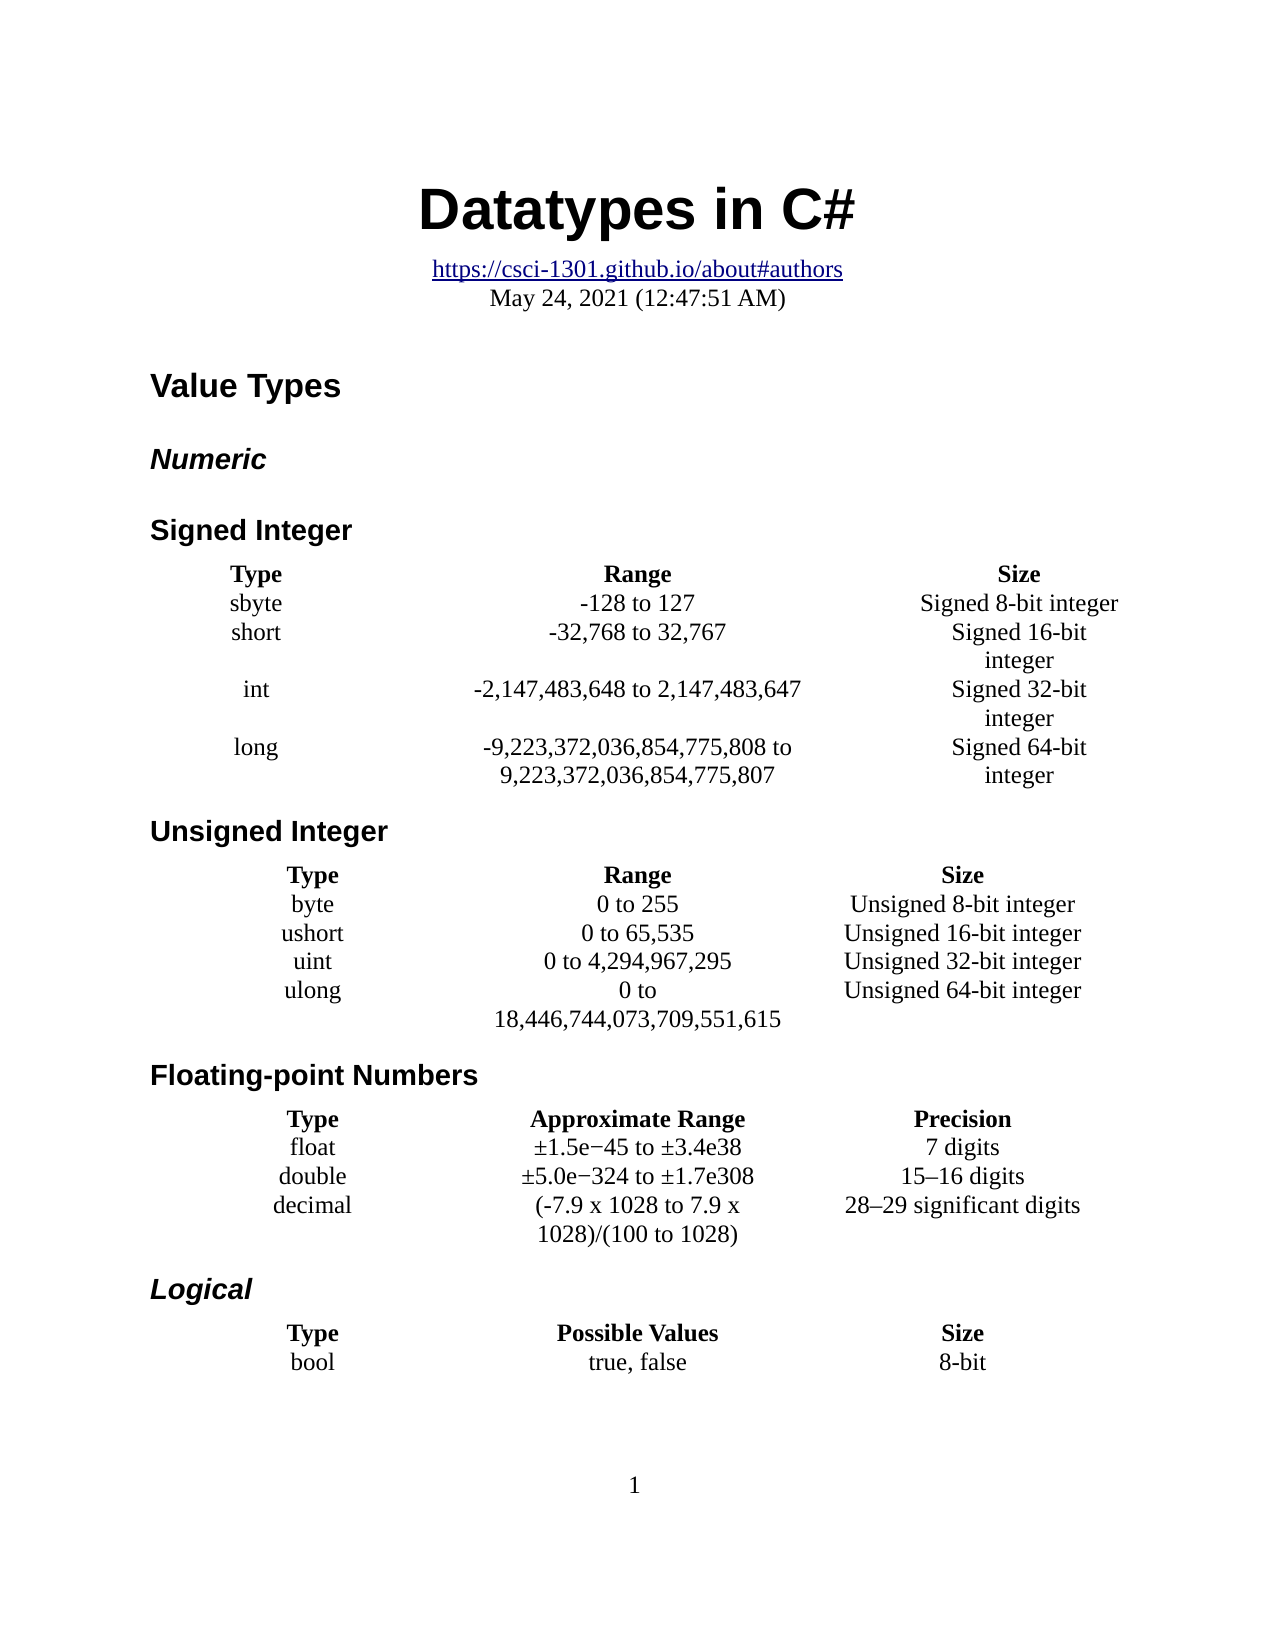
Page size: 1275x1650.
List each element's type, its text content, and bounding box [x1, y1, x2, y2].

subtitle Unsigned Integer [150, 814, 1125, 848]
subtitle Numeric [150, 442, 1125, 476]
table_header Size [913, 559, 1125, 588]
table_cell ±1.5e−45 to ±3.4e38 [475, 1133, 800, 1161]
subtitle Signed Integer [150, 513, 1125, 547]
table_header Approximate Range [475, 1104, 800, 1132]
table_header Size [800, 860, 1125, 889]
table_cell Signed 32-bit integer [913, 674, 1125, 732]
table_cell bool [150, 1347, 475, 1376]
table_header Type [150, 1319, 475, 1347]
table_cell Unsigned 64-bit integer [800, 975, 1125, 1033]
table_cell long [150, 732, 362, 789]
table_header Type [150, 1104, 475, 1132]
table_cell -9,223,372,036,854,775,808 to 9,223,372,036,854,775,807 [362, 732, 913, 789]
table_cell float [150, 1133, 475, 1161]
table_cell (-7.9 x 1028 to 7.9 x 1028)/(100 to 1028) [475, 1190, 800, 1247]
table_cell 0 to 18,446,744,073,709,551,615 [475, 975, 800, 1033]
table_cell sbyte [150, 588, 362, 617]
table_cell ±5.0e−324 to ±1.7e308 [475, 1161, 800, 1190]
table_cell byte [150, 889, 475, 918]
table_header Type [150, 860, 475, 889]
table_header Range [362, 559, 913, 588]
table_cell Signed 16-bit integer [913, 617, 1125, 674]
subtitle Logical [150, 1272, 1125, 1306]
table_cell Unsigned 32-bit integer [800, 946, 1125, 975]
text May 24, 2021 (12:47:51 AM) [150, 283, 1125, 312]
table_cell short [150, 617, 362, 674]
table_cell ulong [150, 975, 475, 1033]
table_cell 8-bit [800, 1347, 1125, 1376]
text https://csci-1301.github.io/about#authors [150, 254, 1125, 283]
table_cell 0 to 4,294,967,295 [475, 946, 800, 975]
table_cell 15–16 digits [800, 1161, 1125, 1190]
table_cell Signed 8-bit integer [913, 588, 1125, 617]
table_cell double [150, 1161, 475, 1190]
table_header Range [475, 860, 800, 889]
table_cell int [150, 674, 362, 732]
table_cell 28–29 significant digits [800, 1190, 1125, 1247]
title Datatypes in C# [150, 175, 1125, 242]
subtitle Floating-point Numbers [150, 1058, 1125, 1091]
table_cell Signed 64-bit integer [913, 732, 1125, 789]
table_cell -128 to 127 [362, 588, 913, 617]
table_cell 0 to 65,535 [475, 918, 800, 946]
table_cell Unsigned 8-bit integer [800, 889, 1125, 918]
table_header Precision [800, 1104, 1125, 1132]
table_cell decimal [150, 1190, 475, 1247]
table_cell 7 digits [800, 1133, 1125, 1161]
subtitle Value Types [150, 366, 1125, 404]
table_cell -2,147,483,648 to 2,147,483,647 [362, 674, 913, 732]
table_header Size [800, 1319, 1125, 1347]
table_cell -32,768 to 32,767 [362, 617, 913, 674]
table_cell true, false [475, 1347, 800, 1376]
table_header Type [150, 559, 362, 588]
table_cell uint [150, 946, 475, 975]
table_cell Unsigned 16-bit integer [800, 918, 1125, 946]
table_cell ushort [150, 918, 475, 946]
table_cell 0 to 255 [475, 889, 800, 918]
table_header Possible Values [475, 1319, 800, 1347]
